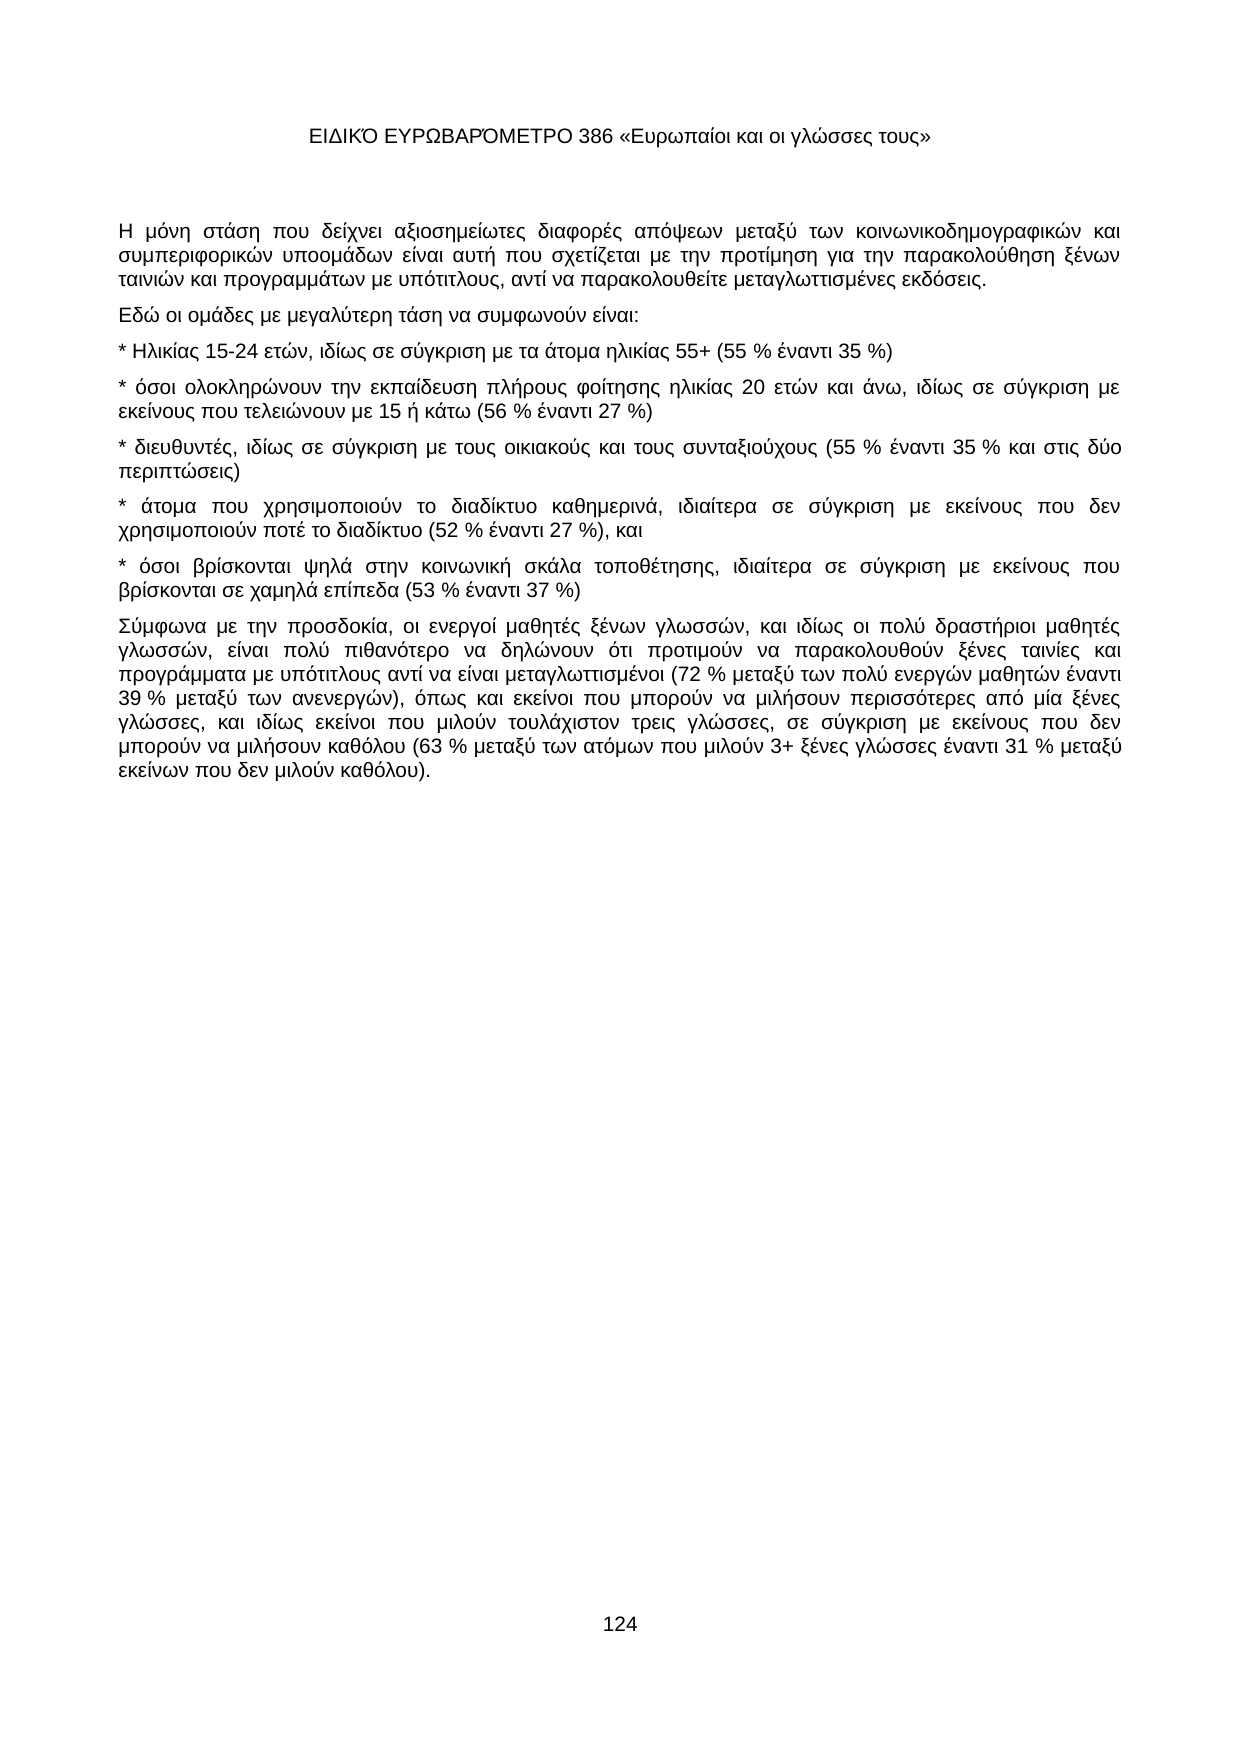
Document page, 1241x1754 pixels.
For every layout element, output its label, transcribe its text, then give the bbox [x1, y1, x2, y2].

text * Ηλικίας 15-24 ετών, ιδίως σε σύγκριση με τα άτομα ηλικίας 55+ (55 % έναντι 35 %) [118, 339, 1122, 363]
text * όσοι βρίσκονται ψηλά στην κοινωνική σκάλα τοποθέτησης, ιδιαίτερα σε σύγκριση με εκείνους που βρίσκονται σε χαμηλά επίπεδα (53 % έναντι 37 %) [118, 554, 1122, 602]
text Η μόνη στάση που δείχνει αξιοσημείωτες διαφορές απόψεων μεταξύ των κοινωνικοδημογραφικών και συμπεριφορικών υποομάδων είναι αυτή που σχετίζεται με την προτίμηση για την παρακολούθηση ξένων ταινιών και προγραμμάτων με υπότιτλους, αντί να παρακολουθείτε μεταγλωττισμένες εκδόσεις. [118, 219, 1122, 291]
text Εδώ οι ομάδες με μεγαλύτερη τάση να συμφωνούν είναι: [118, 303, 1122, 327]
text * διευθυντές, ιδίως σε σύγκριση με τους οικιακούς και τους συνταξιούχους (55 % έναντι 35 % και στις δύο περιπτώσεις) [118, 434, 1122, 482]
text Σύμφωνα με την προσδοκία, οι ενεργοί μαθητές ξένων γλωσσών, και ιδίως οι πολύ δραστήριοι μαθητές γλωσσών, είναι πολύ πιθανότερο να δηλώνουν ότι προτιμούν να παρακολουθούν ξένες ταινίες και προγράμματα με υπότιτλους αντί να είναι μεταγλωττισμένοι (72 % μεταξύ των πολύ ενεργών μαθητών έναντι 39 % μεταξύ των ανενεργών), όπως και εκείνοι που μπορούν να μιλήσουν περισσότερες από μία ξένες γλώσσες, και ιδίως εκείνοι που μιλούν τουλάχιστον τρεις γλώσσες, σε σύγκριση με εκείνους που δεν μπορούν να μιλήσουν καθόλου (63 % μεταξύ των ατόμων που μιλούν 3+ ξένες γλώσσες έναντι 31 % μεταξύ εκείνων που δεν μιλούν καθόλου). [118, 614, 1122, 782]
text * όσοι ολοκληρώνουν την εκπαίδευση πλήρους φοίτησης ηλικίας 20 ετών και άνω, ιδίως σε σύγκριση με εκείνους που τελειώνουν με 15 ή κάτω (56 % έναντι 27 %) [118, 375, 1122, 423]
text * άτομα που χρησιμοποιούν το διαδίκτυο καθημερινά, ιδιαίτερα σε σύγκριση με εκείνους που δεν χρησιμοποιούν ποτέ το διαδίκτυο (52 % έναντι 27 %), και [118, 494, 1122, 542]
